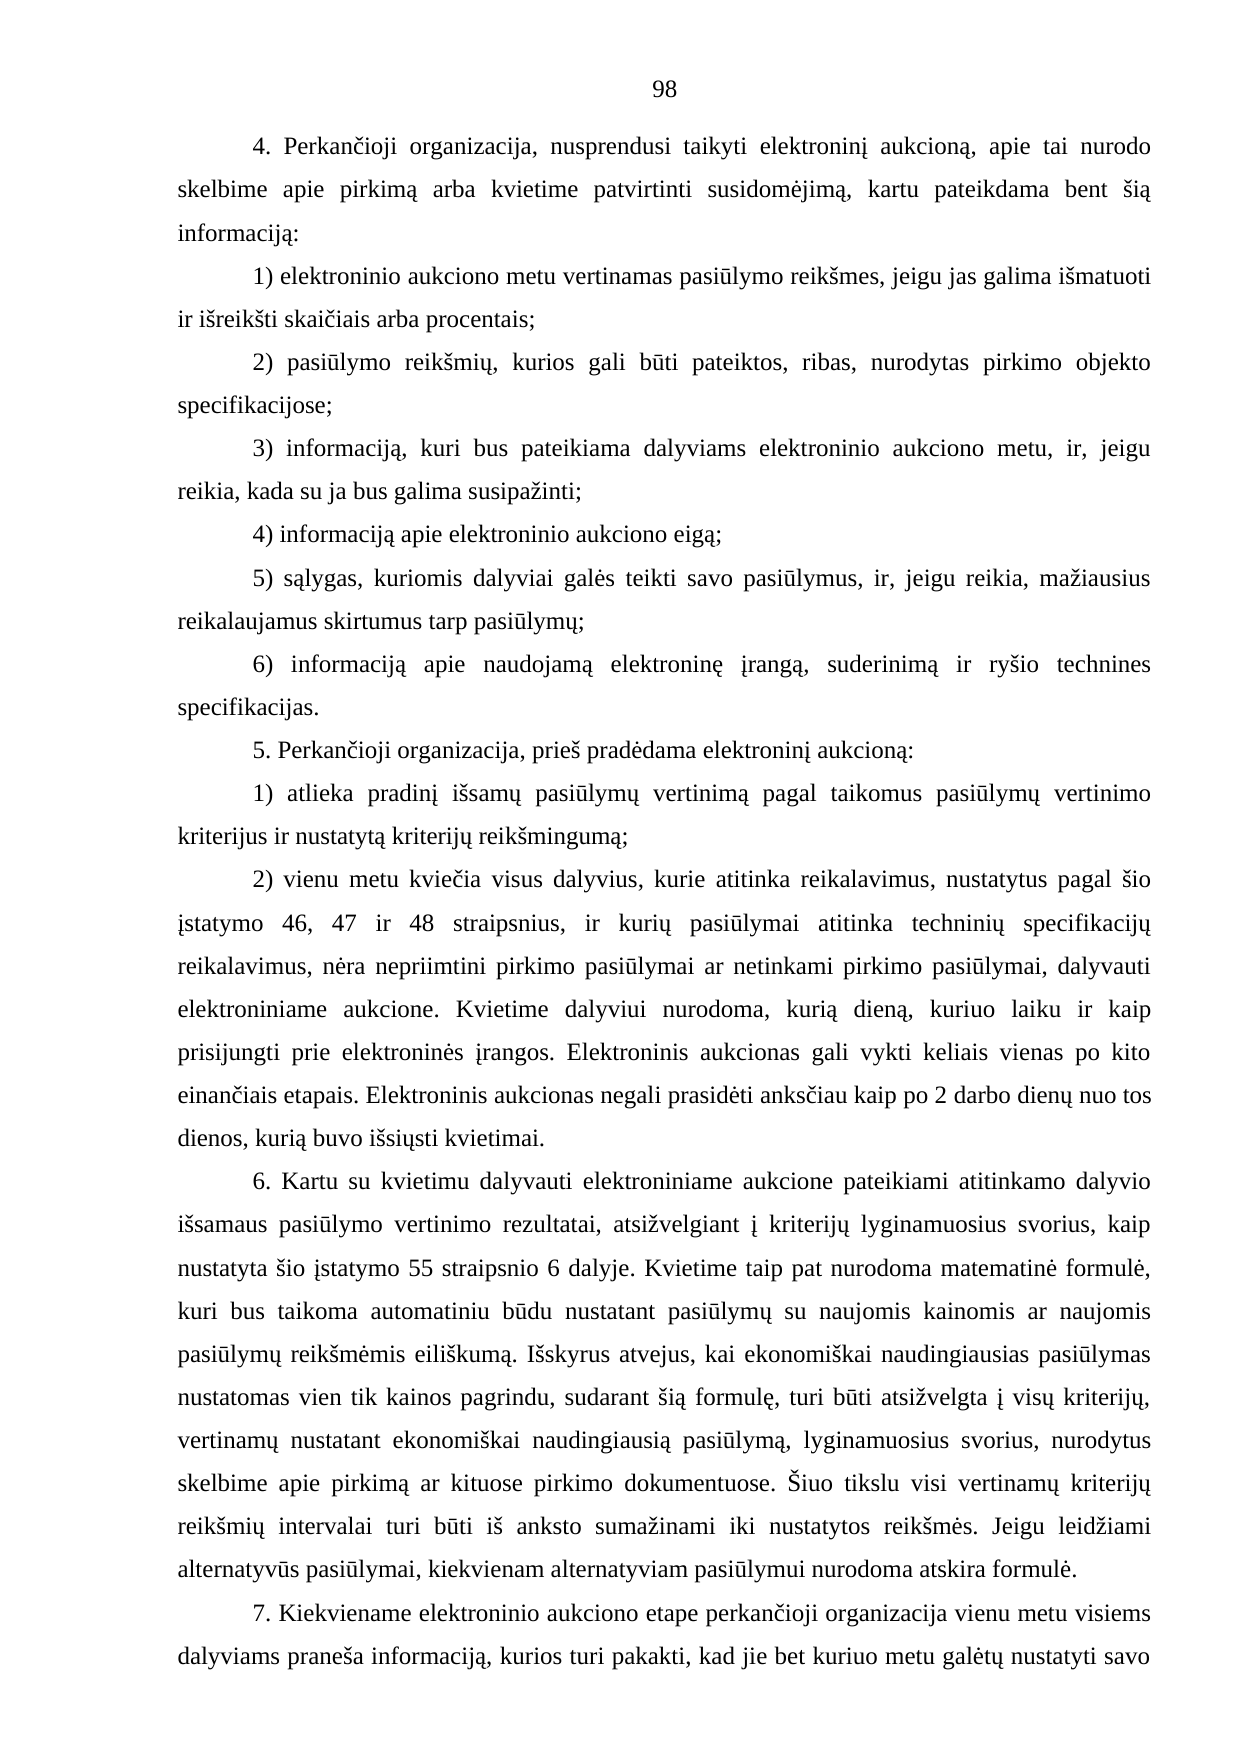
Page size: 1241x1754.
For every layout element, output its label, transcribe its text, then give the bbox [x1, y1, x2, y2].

text 1) atlieka pradinį išsamų pasiūlymų vertinimą pagal taikomus pasiūlymų vertinimo kriterijus ir nustatytą kriterijų reikšmingumą; [177, 778, 1152, 850]
text 6. Kartu su kvietimu dalyvauti elektroniniame aukcione pateikiami atitinkamo dalyvio išsamaus pasiūlymo vertinimo rezultatai, atsižvelgiant į kriterijų lyginamuosius svorius, kaip nustatyta šio įstatymo 55 straipsnio 6 dalyje. Kvietime taip pat nurodoma matematinė formulė, kuri bus taikoma automatiniu būdu nustatant pasiūlymų su naujomis kainomis ar naujomis pasiūlymų reikšmėmis eiliškumą. Išskyrus atvejus, kai ekonomiškai naudingiausias pasiūlymas nustatomas vien tik kainos pagrindu, sudarant šią formulę, turi būti atsižvelgta į visų kriterijų, vertinamų nustatant ekonomiškai naudingiausią pasiūlymą, lyginamuosius svorius, nurodytus skelbime apie pirkimą ar kituose pirkimo dokumentuose. Šiuo tikslu visi vertinamų kriterijų reikšmių intervalai turi būti iš anksto sumažinami iki nustatytos reikšmės. Jeigu leidžiami alternatyvūs pasiūlymai, kiekvienam alternatyviam pasiūlymui nurodoma atskira formulė. [177, 1166, 1152, 1583]
text 6) informaciją apie naudojamą elektroninę įrangą, suderinimą ir ryšio technines specifikacijas. [177, 649, 1152, 721]
text 4) informaciją apie elektroninio aukciono eigą; [177, 519, 1152, 548]
text 5) sąlygas, kuriomis dalyviai galės teikti savo pasiūlymus, ir, jeigu reikia, mažiausius reikalaujamus skirtumus tarp pasiūlymų; [177, 563, 1152, 634]
text 2) vienu metu kviečia visus dalyvius, kurie atitinka reikalavimus, nustatytus pagal šio įstatymo 46, 47 ir 48 straipsnius, ir kurių pasiūlymai atitinka techninių specifikacijų reikalavimus, nėra nepriimtini pirkimo pasiūlymai ar netinkami pirkimo pasiūlymai, dalyvauti elektroniniame aukcione. Kvietime dalyviui nurodoma, kurią dieną, kuriuo laiku ir kaip prisijungti prie elektroninės įrangos. Elektroninis aukcionas gali vykti keliais vienas po kito einančiais etapais. Elektroninis aukcionas negali prasidėti anksčiau kaip po 2 darbo dienų nuo tos dienos, kurią buvo išsiųsti kvietimai. [177, 864, 1152, 1152]
text 5. Perkančioji organizacija, prieš pradėdama elektroninį aukcioną: [177, 735, 1152, 764]
text 2) pasiūlymo reikšmių, kurios gali būti pateiktos, ribas, nurodytas pirkimo objekto specifikacijose; [177, 347, 1152, 419]
text 1) elektroninio aukciono metu vertinamas pasiūlymo reikšmes, jeigu jas galima išmatuoti ir išreikšti skaičiais arba procentais; [177, 261, 1152, 333]
text 7. Kiekviename elektroninio aukciono etape perkančioji organizacija vienu metu visiems dalyviams praneša informaciją, kurios turi pakakti, kad jie bet kuriuo metu galėtų nustatyti savo [177, 1598, 1152, 1669]
text 3) informaciją, kuri bus pateikiama dalyviams elektroninio aukciono metu, ir, jeigu reikia, kada su ja bus galima susipažinti; [177, 433, 1152, 505]
text 4. Perkančioji organizacija, nusprendusi taikyti elektroninį aukcioną, apie tai nurodo skelbime apie pirkimą arba kvietime patvirtinti susidomėjimą, kartu pateikdama bent šią informaciją: [177, 131, 1152, 246]
